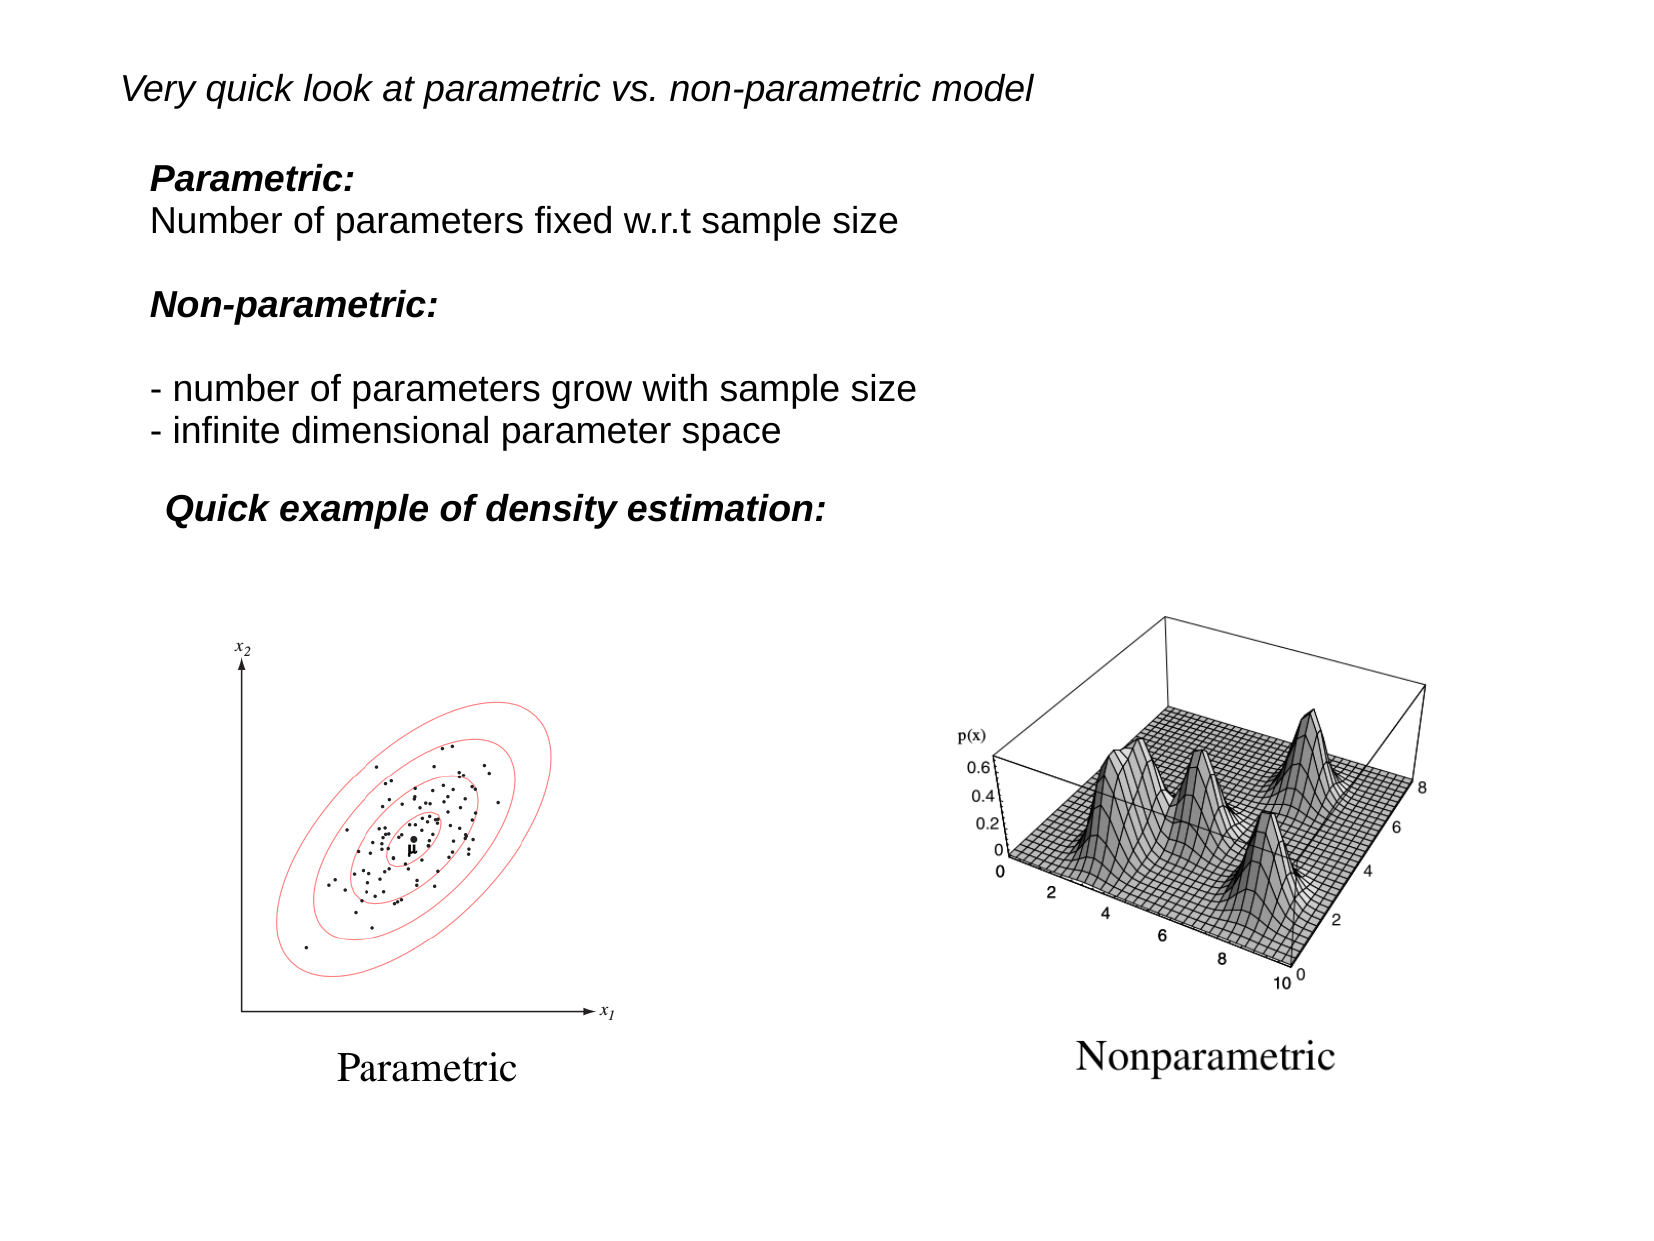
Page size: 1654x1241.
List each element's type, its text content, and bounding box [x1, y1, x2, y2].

text_box Very quick look at parametric vs. non-parametric model [105, 60, 1351, 117]
text_box Quick example of density estimation: [150, 480, 991, 537]
picture [210, 614, 677, 1101]
picture [925, 569, 1471, 1083]
text_box Parametric: Number of parameters fixed w.r.t sample size Non-parametric: - number of parameters grow with sample size - infinite dimensional parameter space [135, 150, 1171, 459]
